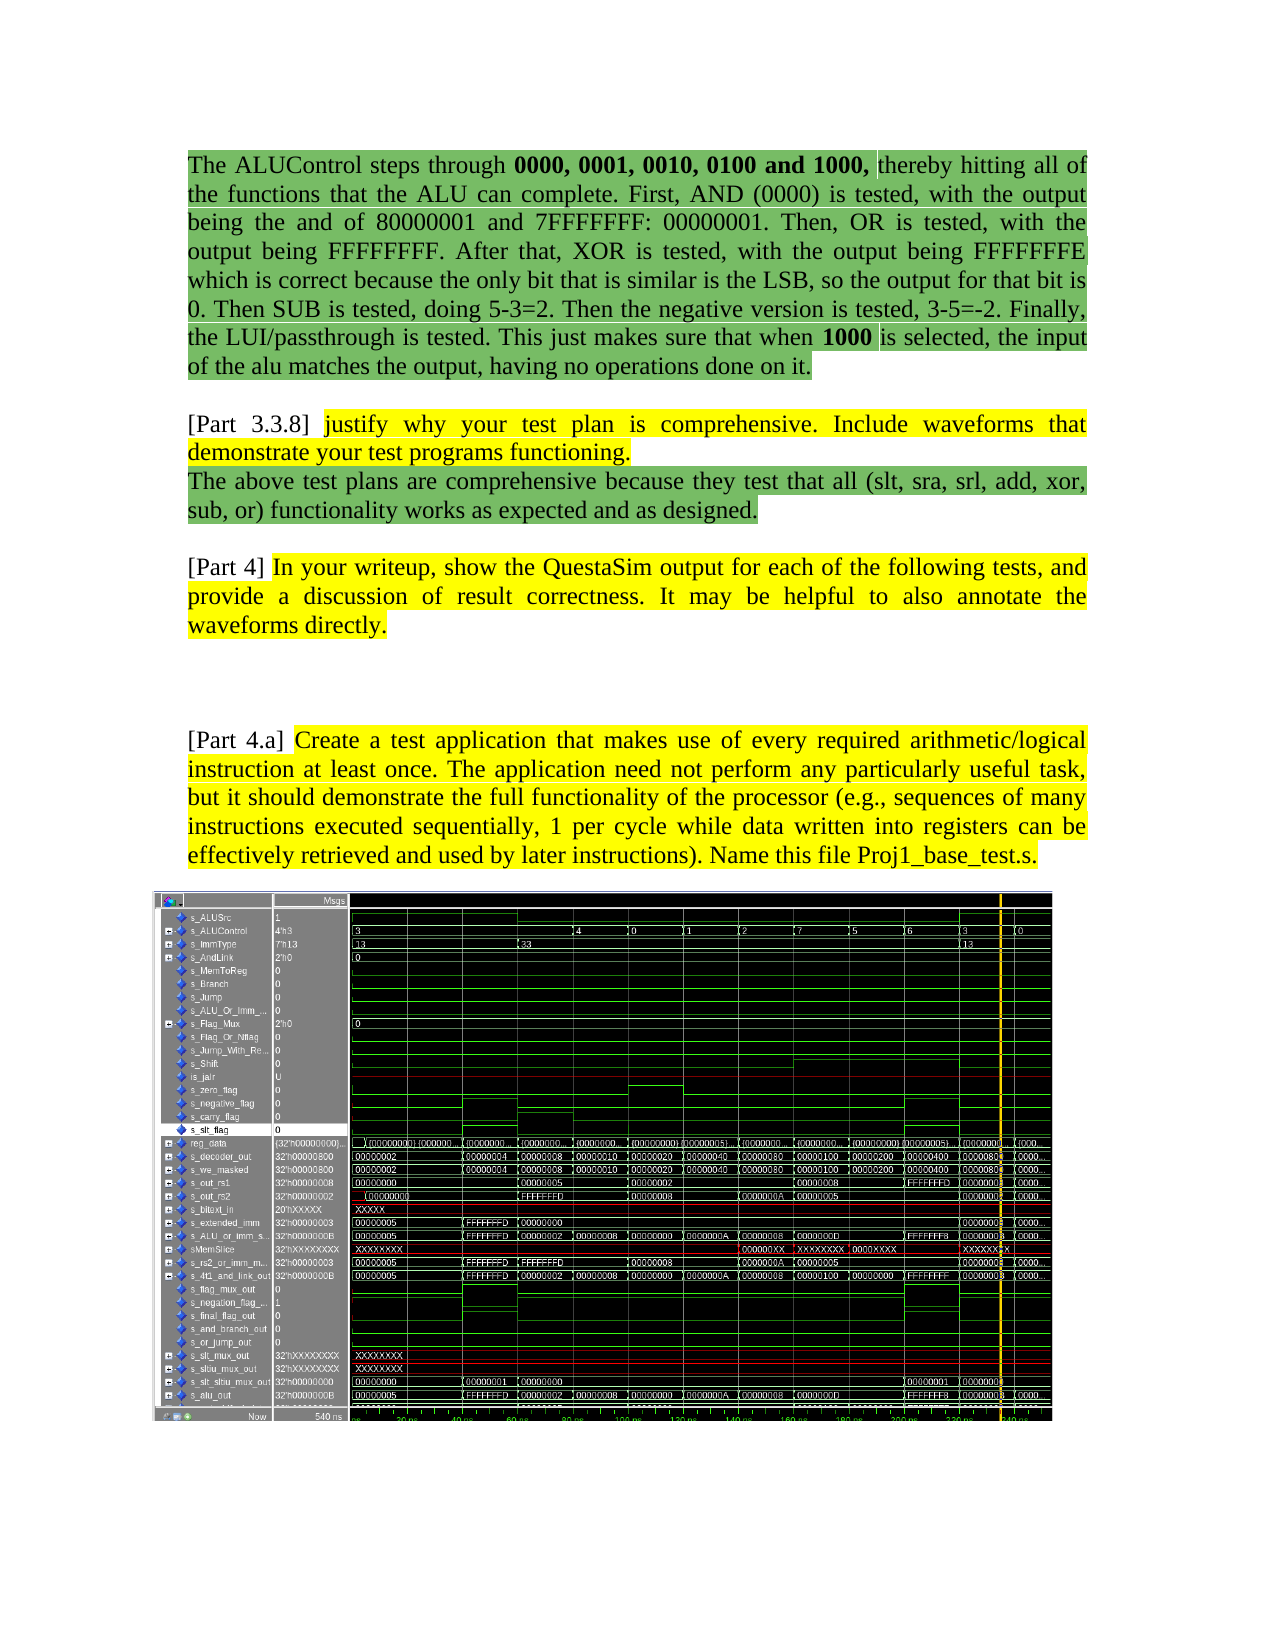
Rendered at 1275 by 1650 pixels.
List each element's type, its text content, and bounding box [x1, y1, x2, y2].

text The above test plans are comprehensive because they test that all (slt, sra, srl, add, xor, sub, or) functionality works as expected and as designed. [187, 466, 1087, 524]
picture [152, 891, 1053, 1421]
text The ALUControl steps through 0000, 0001, 0010, 0100 and 1000, thereby hitting all of the functions that the ALU can complete. First, AND (0000) is tested, with the output being the and of 80000001 and 7FFFFFFF: 00000001. Then, OR is tested, with the output being FFFFFFFF. After that, XOR is tested, with the output being FFFFFFFE which is correct because the only bit that is similar is the LSB, so the output for that bit is 0. Then SUB is tested, doing 5-3=2. Then the negative version is tested, 3-5=-2. Finally, the LUI/passthrough is tested. This just makes sure that when 1000 is selected, the input of the alu matches the output, having no operations done on it. [187, 150, 1087, 380]
text [Part 4.a] Create a test application that makes use of every required arithmetic/logical instruction at least once. The application need not perform any particularly useful task, but it should demonstrate the full functionality of the processor (e.g., sequences of many instructions executed sequentially, 1 per cycle while data written into registers can be effectively retrieved and used by later instructions). Name this file Proj1_base_test.s. [187, 725, 1087, 869]
text [Part 4] In your writeup, show the QuestaSim output for each of the following tests, and provide a discussion of result correctness. It may be helpful to also annotate the waveforms directly. [187, 552, 1087, 639]
text [Part 3.3.8] justify why your test plan is comprehensive. Include waveforms that demonstrate your test programs functioning. [187, 409, 1087, 466]
